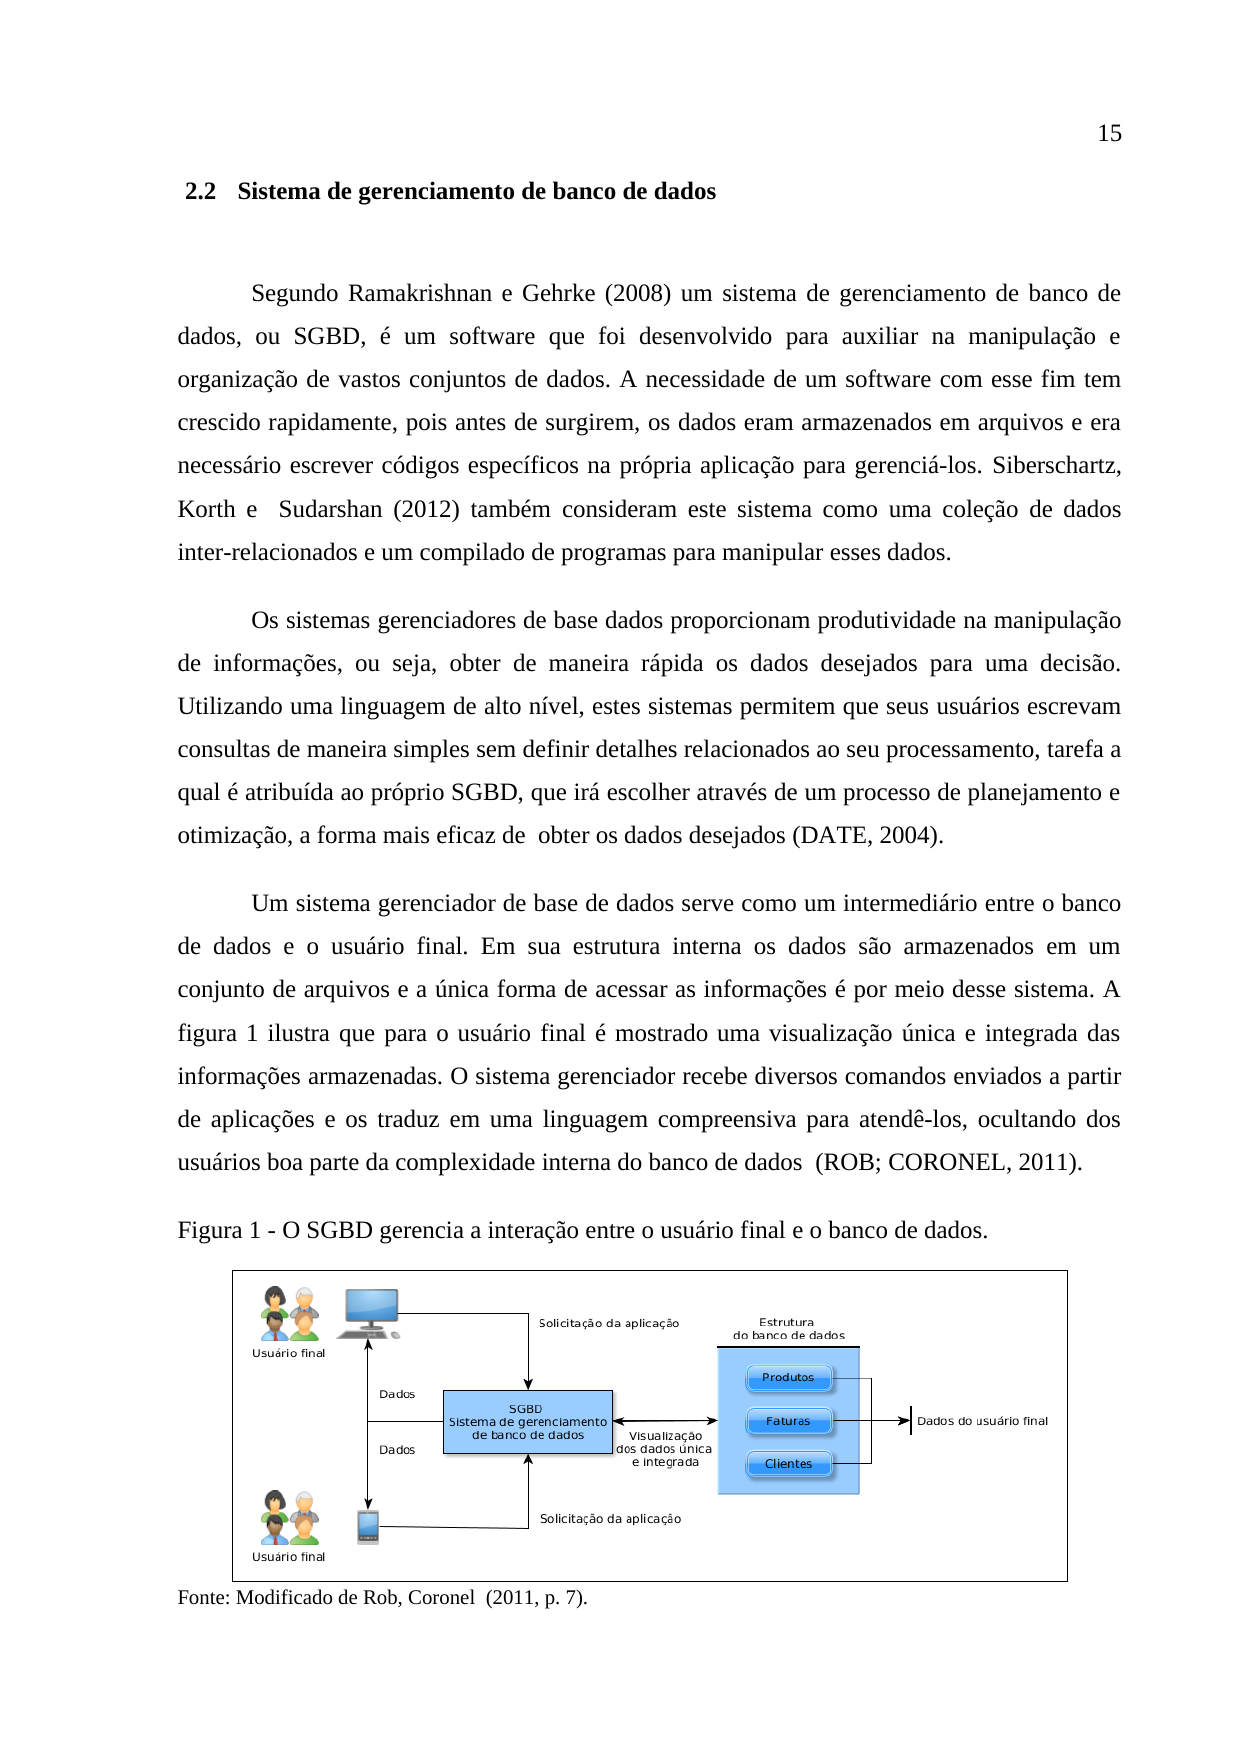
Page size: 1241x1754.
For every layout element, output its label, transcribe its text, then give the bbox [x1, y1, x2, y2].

list Sistema de gerenciamento de banco de dados [185, 176, 1122, 205]
text Segundo Ramakrishnan e Gehrke (2008) um sistema de gerenciamento de banco de dados, ou SGBD, é um software que foi desenvolvido para auxiliar na manipulação e organização de vastos conjuntos de dados. A necessidade de um software com esse fim tem crescido rapidamente, pois antes de surgirem, os dados eram armazenados em arquivos e era necessário escrever códigos específicos na própria aplicação para gerenciá-los. Siberschartz, Korth e Sudarshan (2012) também consideram este sistema como uma coleção de dados inter-relacionados e um compilado de programas para manipular esses dados. [177, 278, 1122, 566]
text Figura 1 - O SGBD gerencia a interação entre o usuário final e o banco de dados. [177, 1215, 1122, 1244]
text [233, 1271, 1067, 1581]
picture [235, 1273, 1064, 1579]
text Fonte: Modificado de Rob, Coronel (2011, p. 7). [177, 1585, 1122, 1609]
text Um sistema gerenciador de base de dados serve como um intermediário entre o banco de dados e o usuário final. Em sua estrutura interna os dados são armazenados em um conjunto de arquivos e a única forma de acessar as informações é por meio desse sistema. A figura 1 ilustra que para o usuário final é mostrado uma visualização única e integrada das informações armazenadas. O sistema gerenciador recebe diversos comandos enviados a partir de aplicações e os traduz em uma linguagem compreensiva para atendê-los, ocultando dos usuários boa parte da complexidade interna do banco de dados (ROB; CORONEL, 2011). [177, 888, 1122, 1176]
text Os sistemas gerenciadores de base dados proporcionam produtividade na manipulação de informações, ou seja, obter de maneira rápida os dados desejados para uma decisão. Utilizando uma linguagem de alto nível, estes sistemas permitem que seus usuários escrevam consultas de maneira simples sem definir detalhes relacionados ao seu processamento, tarefa a qual é atribuída ao próprio SGBD, que irá escolher através de um processo de planejamento e otimização, a forma mais eficaz de obter os dados desejados (DATE, 2004). [177, 605, 1122, 849]
